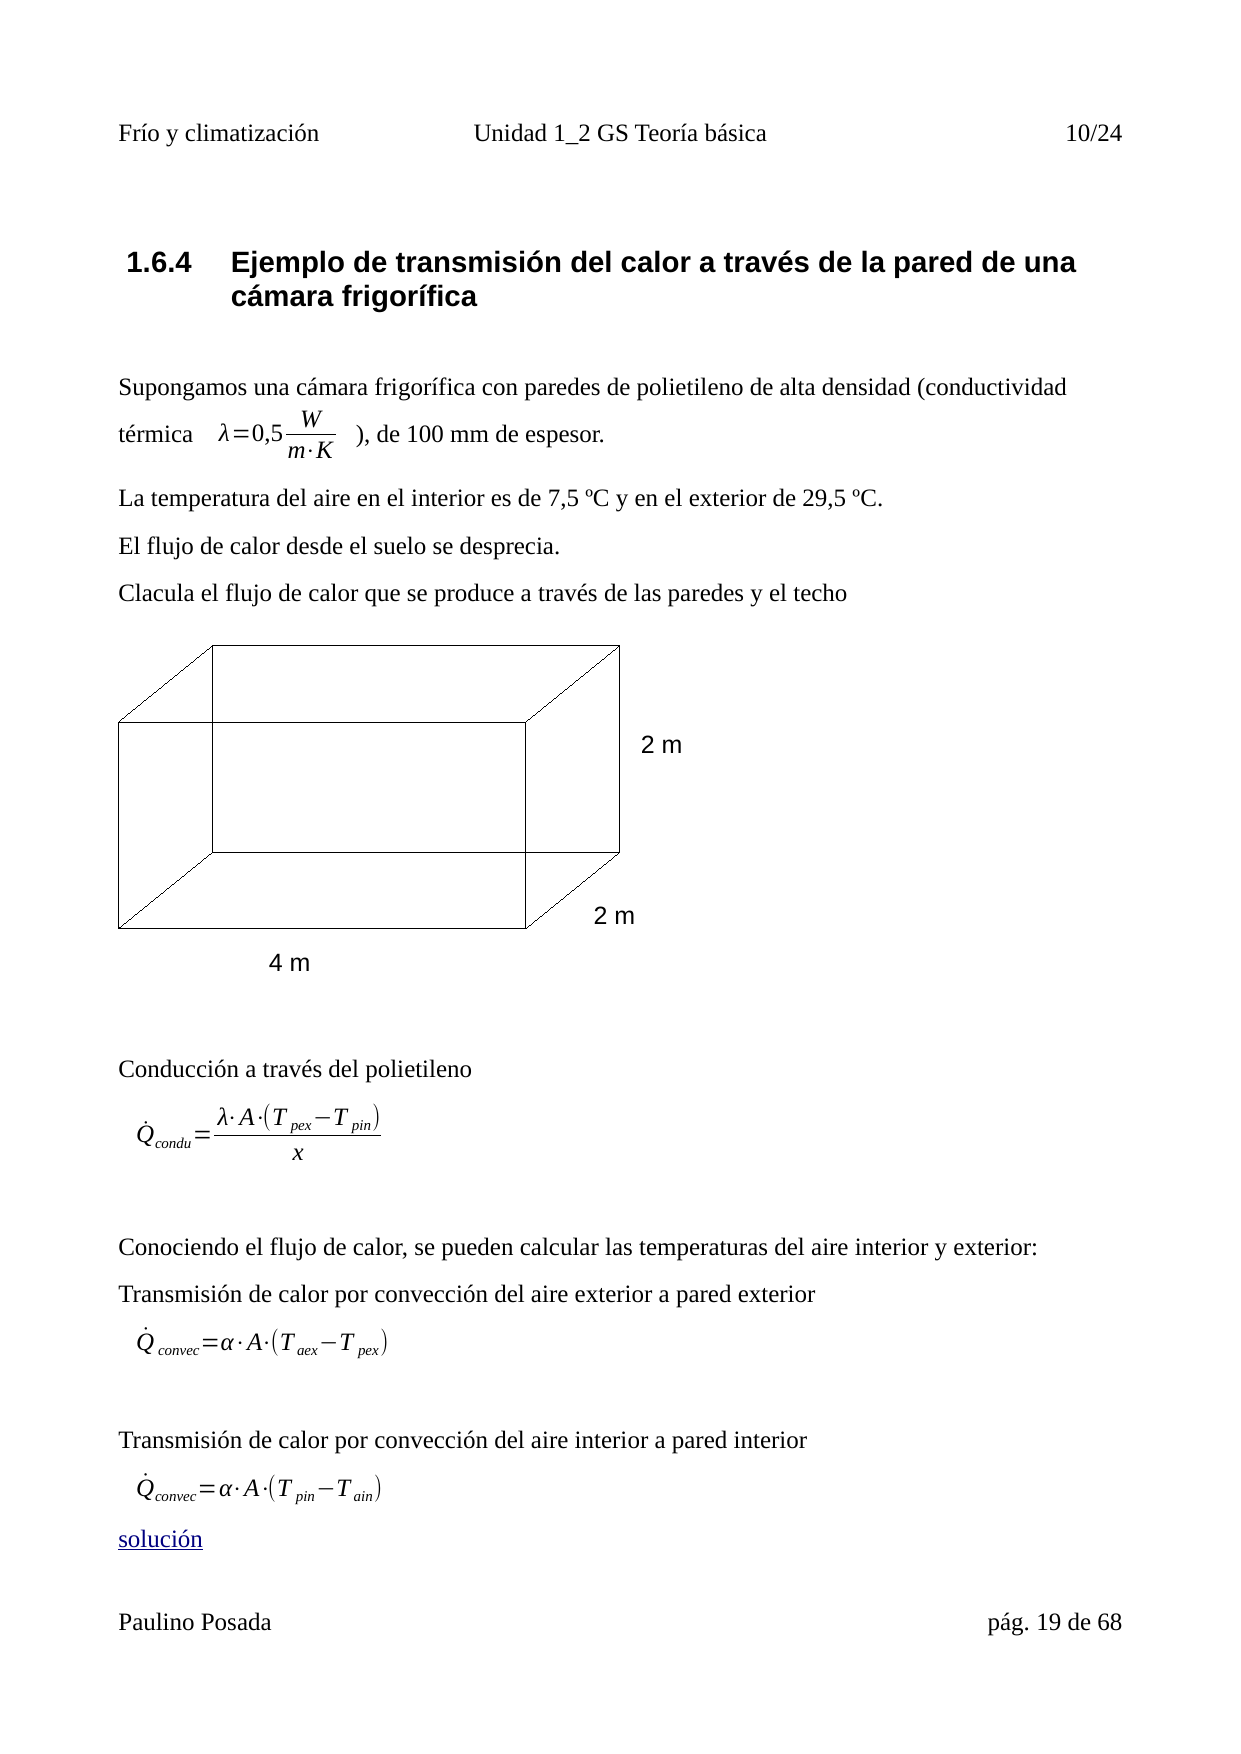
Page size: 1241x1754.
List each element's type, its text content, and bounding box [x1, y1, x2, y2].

text Conducción a través del polietileno [118, 1054, 1122, 1083]
text Clacula el flujo de calor que se produce a través de las paredes y el techo [118, 578, 1122, 607]
text Transmisión de calor por convección del aire interior a pared interior [118, 1425, 1122, 1454]
text Transmisión de calor por convección del aire exterior a pared exterior [118, 1279, 1122, 1308]
text La temperatura del aire en el interior es de 7,5 ºC y en el exterior de 29,5 ºC. [118, 483, 1122, 512]
text solución [118, 1524, 1122, 1553]
text El flujo de calor desde el suelo se desprecia. [118, 531, 1122, 559]
text Supongamos una cámara frigorífica con paredes de polietileno de alta densidad (conductividad térmica ), de 100 mm de espesor. [118, 372, 1122, 464]
text Conociendo el flujo de calor, se pueden calcular las temperaturas del aire interior y exterior: [118, 1232, 1122, 1261]
subtitle Ejemplo de transmisión del calor a través de la pared de una cámara frigorífica [118, 245, 1122, 312]
